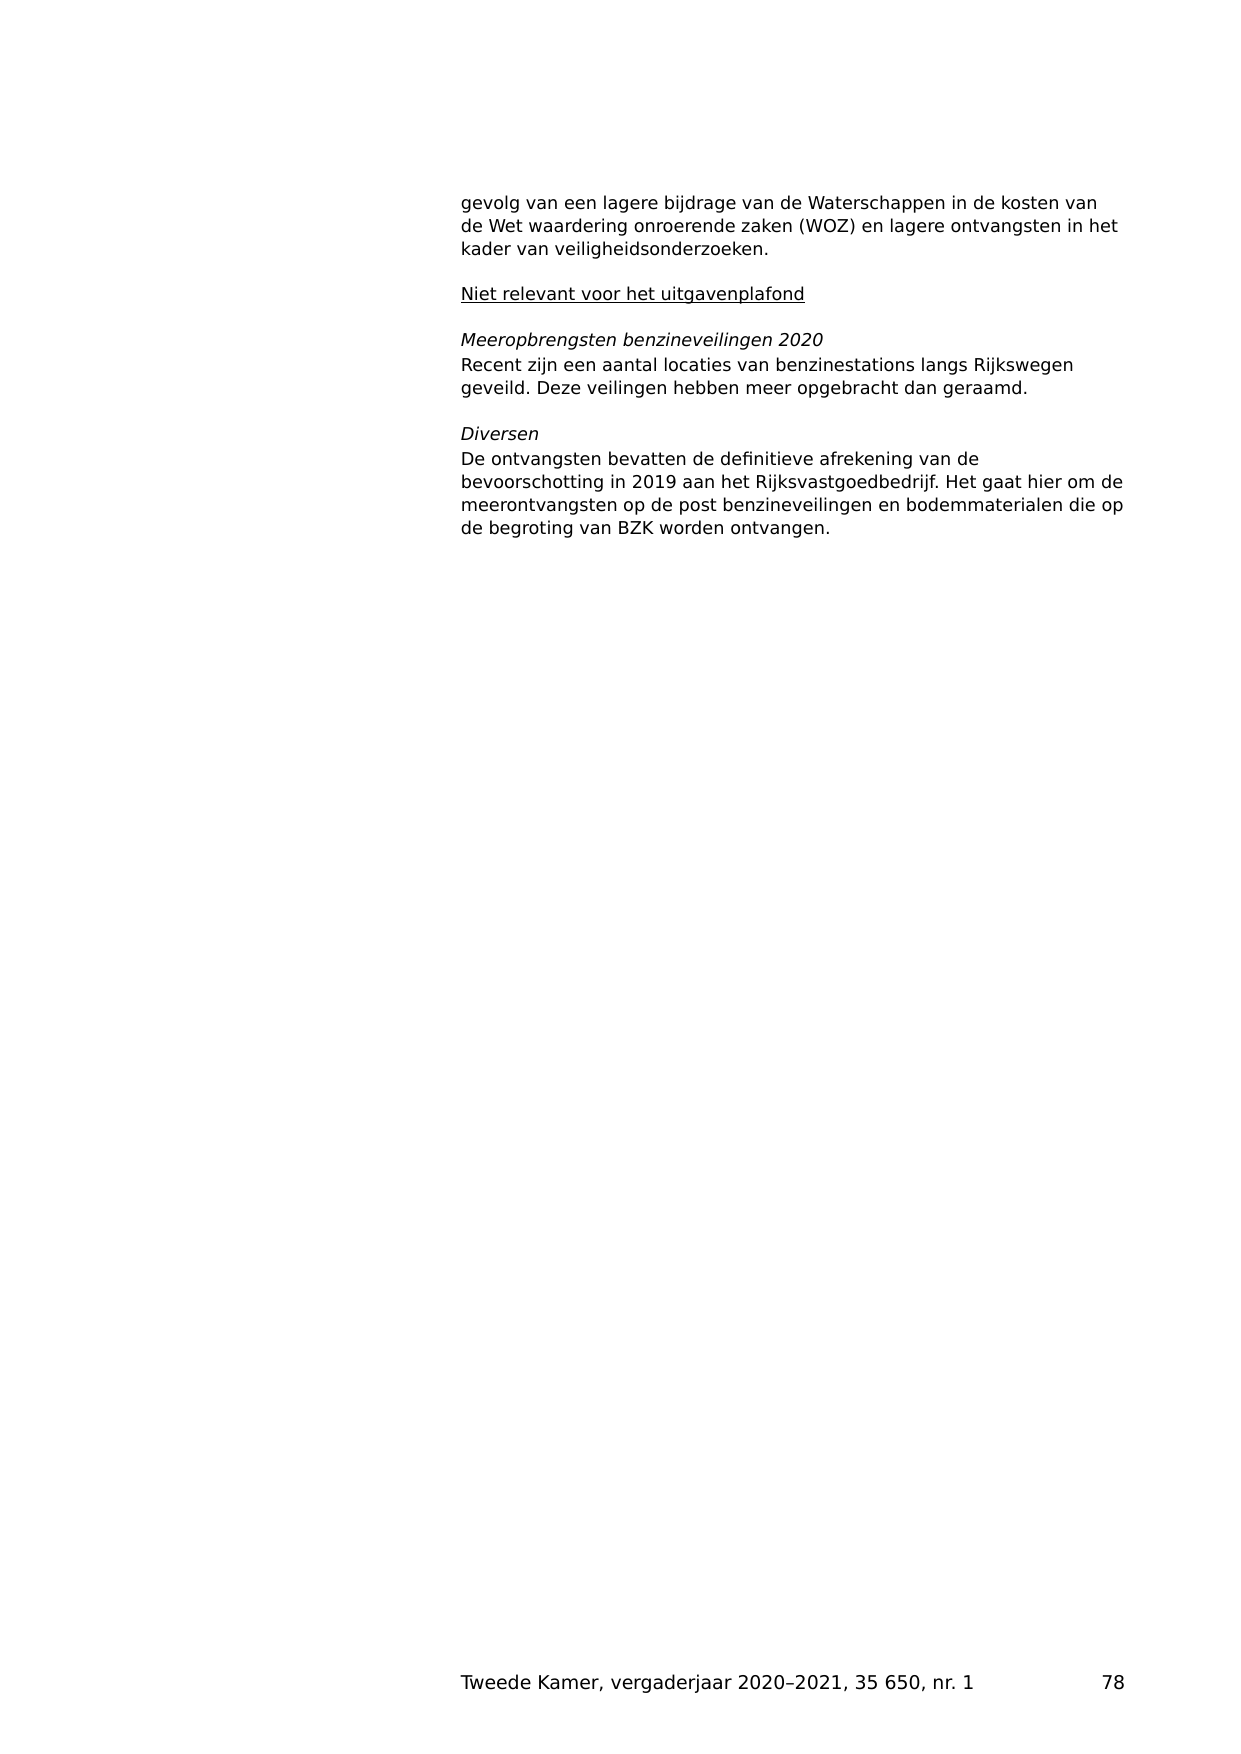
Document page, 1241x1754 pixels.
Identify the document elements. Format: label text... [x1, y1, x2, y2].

text gevolg van een lagere bijdrage van de Waterschappen in de kosten van de Wet waardering onroerende zaken (WOZ) en lagere ontvangsten in het kader van veiligheidsonderzoeken. [461, 191, 1125, 259]
text Niet relevant voor het uitgavenplafond [461, 282, 1125, 305]
text De ontvangsten bevatten de definitieve afrekening van de bevoorschotting in 2019 aan het Rijksvastgoedbedrijf. Het gaat hier om de meerontvangsten op de post benzineveilingen en bodemmaterialen die op de begroting van BZK worden ontvangen. [461, 447, 1125, 539]
text Recent zijn een aantal locaties van benzinestations langs Rijkswegen geveild. Deze veilingen hebben meer opgebracht dan geraamd. [461, 353, 1125, 399]
text Diversen [461, 422, 1125, 445]
text Meeropbrengsten benzineveilingen 2020 [461, 328, 1125, 351]
